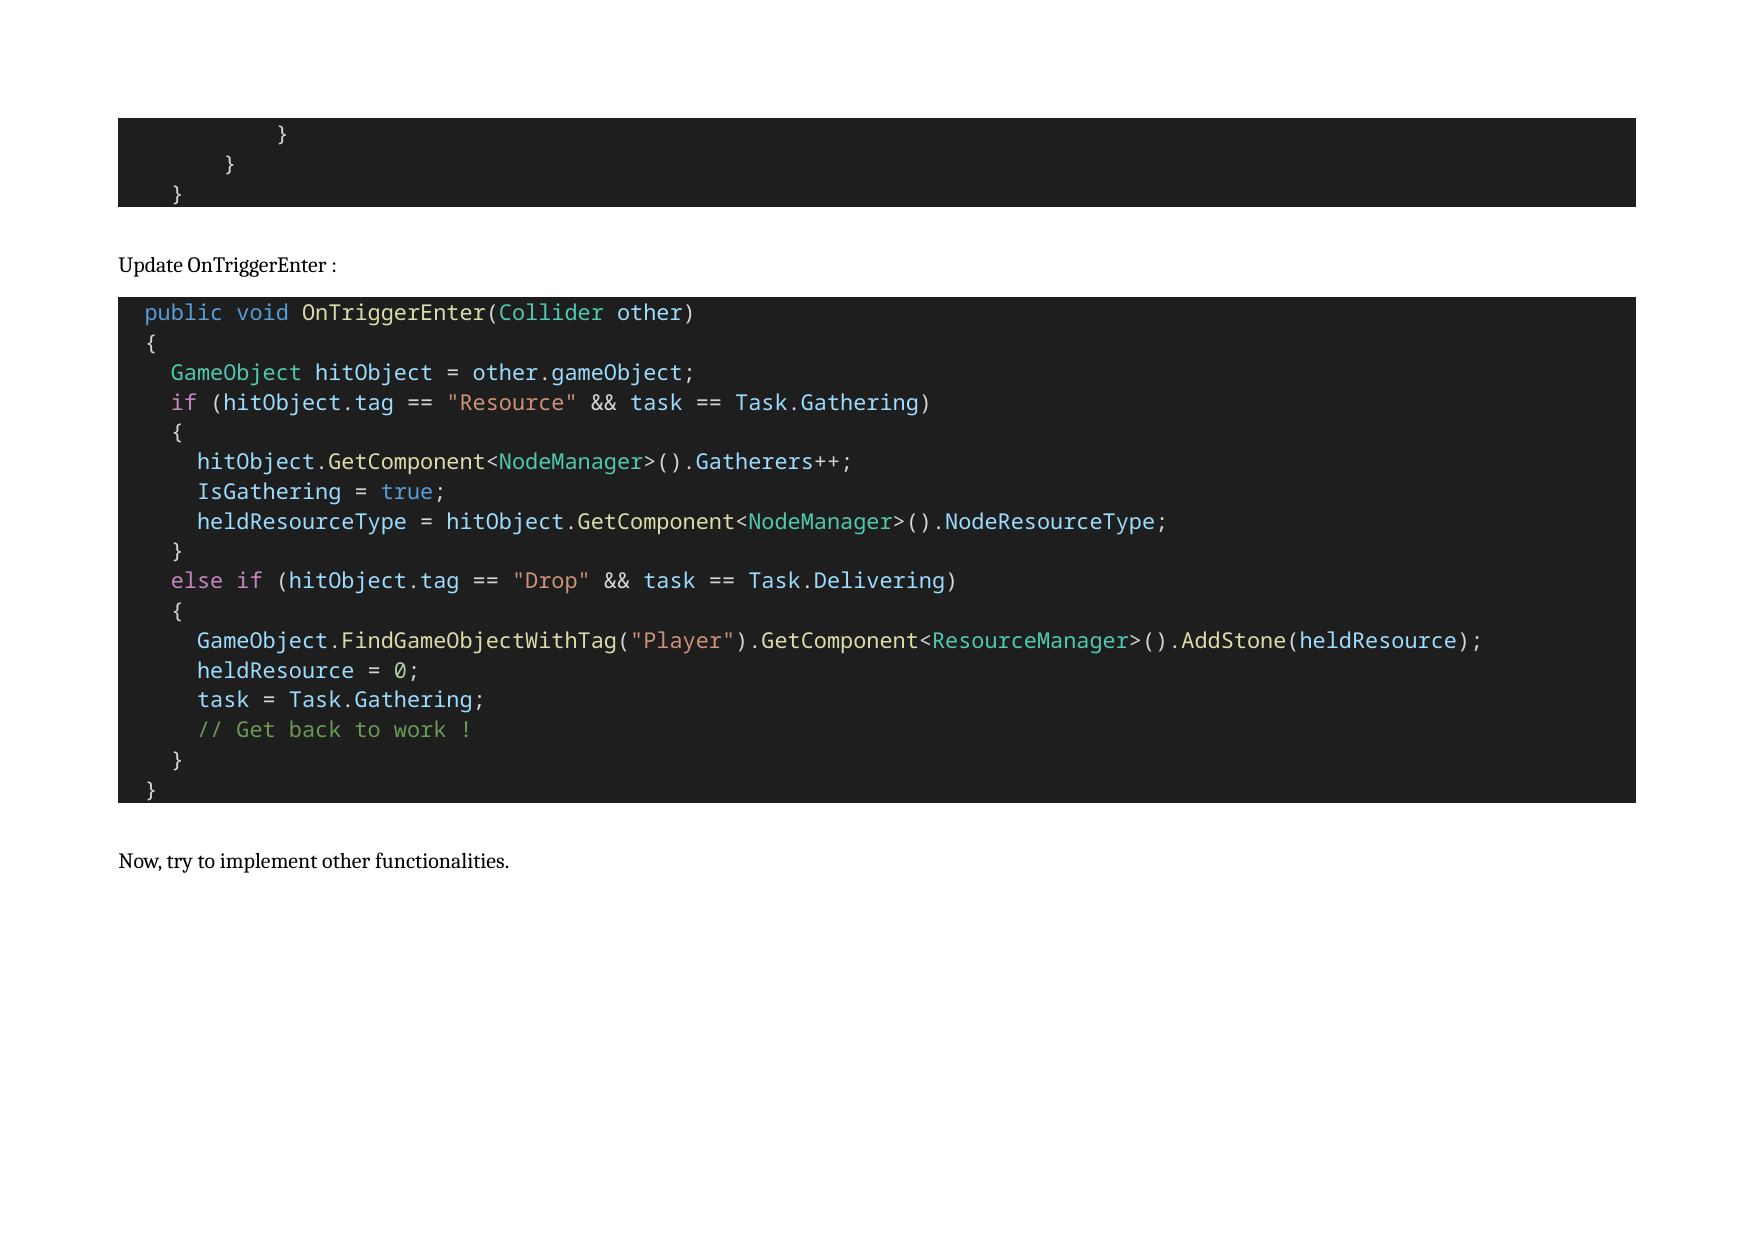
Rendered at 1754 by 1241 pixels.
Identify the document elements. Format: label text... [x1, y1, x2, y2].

text } [118, 774, 1636, 803]
text } [118, 535, 1636, 565]
text } [118, 178, 1636, 207]
text if (hitObject.tag == "Resource" && task == Task.Gathering) [118, 386, 1636, 416]
text task = Task.Gathering; [118, 684, 1636, 714]
text else if (hitObject.tag == "Drop" && task == Task.Delivering) [118, 565, 1636, 595]
text hitObject.GetComponent<NodeManager>().Gatherers++; [118, 446, 1636, 476]
text heldResourceType = hitObject.GetComponent<NodeManager>().NodeResourceType; [118, 506, 1636, 535]
text Update OnTriggerEnter : [118, 252, 1636, 277]
text heldResource = 0; [118, 654, 1636, 684]
text GameObject.FindGameObjectWithTag("Player").GetComponent<ResourceManager>().AddStone(heldResource); [118, 625, 1636, 654]
text Now, try to implement other functionalities. [118, 848, 1636, 873]
text IsGathering = true; [118, 476, 1636, 506]
text { [118, 416, 1636, 446]
text } [118, 744, 1636, 774]
text } [118, 148, 1636, 178]
text // Get back to work ! [118, 714, 1636, 744]
text } [118, 118, 1636, 148]
text public void OnTriggerEnter(Collider other) [118, 297, 1636, 327]
text GameObject hitObject = other.gameObject; [118, 357, 1636, 386]
text { [118, 327, 1636, 357]
text { [118, 595, 1636, 625]
